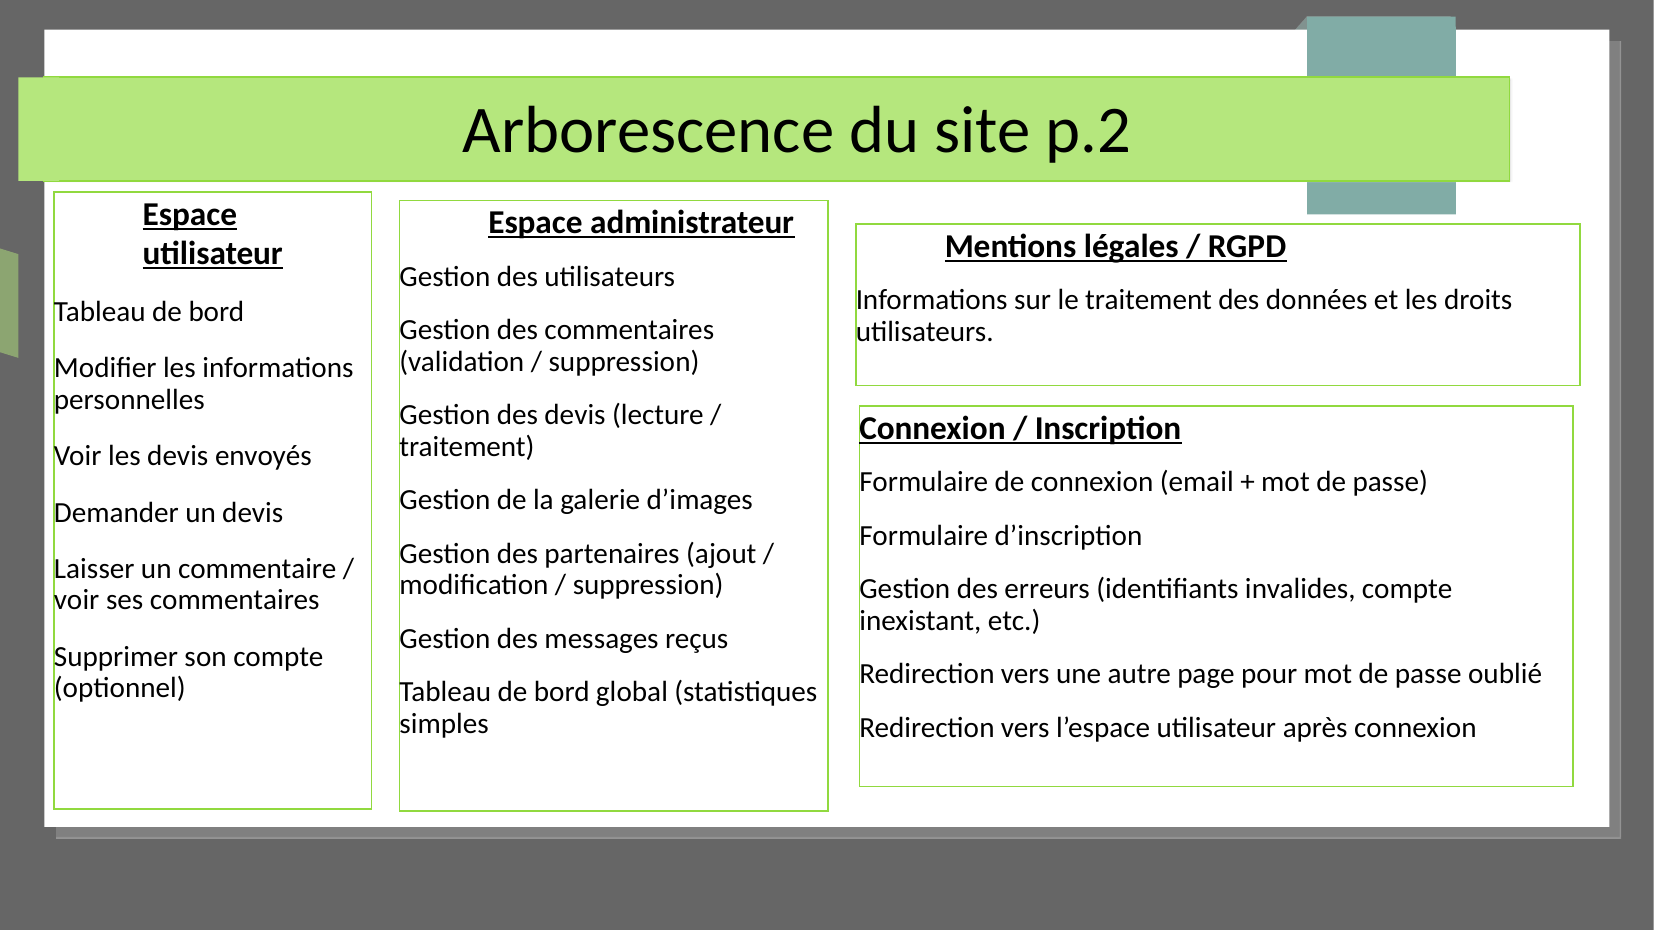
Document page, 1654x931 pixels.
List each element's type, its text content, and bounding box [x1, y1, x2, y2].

list Espace utilisateur Tableau de bord Modifier les informations personnelles Voir les devis envoyés Demander un devis Laisser un commentaire / voir ses commentaires Supprimer son compte (optionnel) [53, 191, 372, 810]
list Espace administrateur Gestion des utilisateurs Gestion des commentaires (validation / suppression) Gestion des devis (lecture / traitement) Gestion de la galerie d’images Gestion des partenaires (ajout / modification / suppression) Gestion des messages reçus Tableau de bord global (statistiques simples [399, 200, 829, 811]
list Mentions légales / RGPD Informations sur le traitement des données et les droits utilisateurs. [855, 223, 1580, 386]
list Connexion / Inscription Formulaire de connexion (email + mot de passe) Formulaire d’inscription Gestion des erreurs (identifiants invalides, compte inexistant, etc.) Redirection vers une autre page pour mot de passe oublié Redirection vers l’espace utilisateur après connexion [859, 406, 1573, 787]
title Arborescence du site p.2 [88, 73, 1506, 178]
